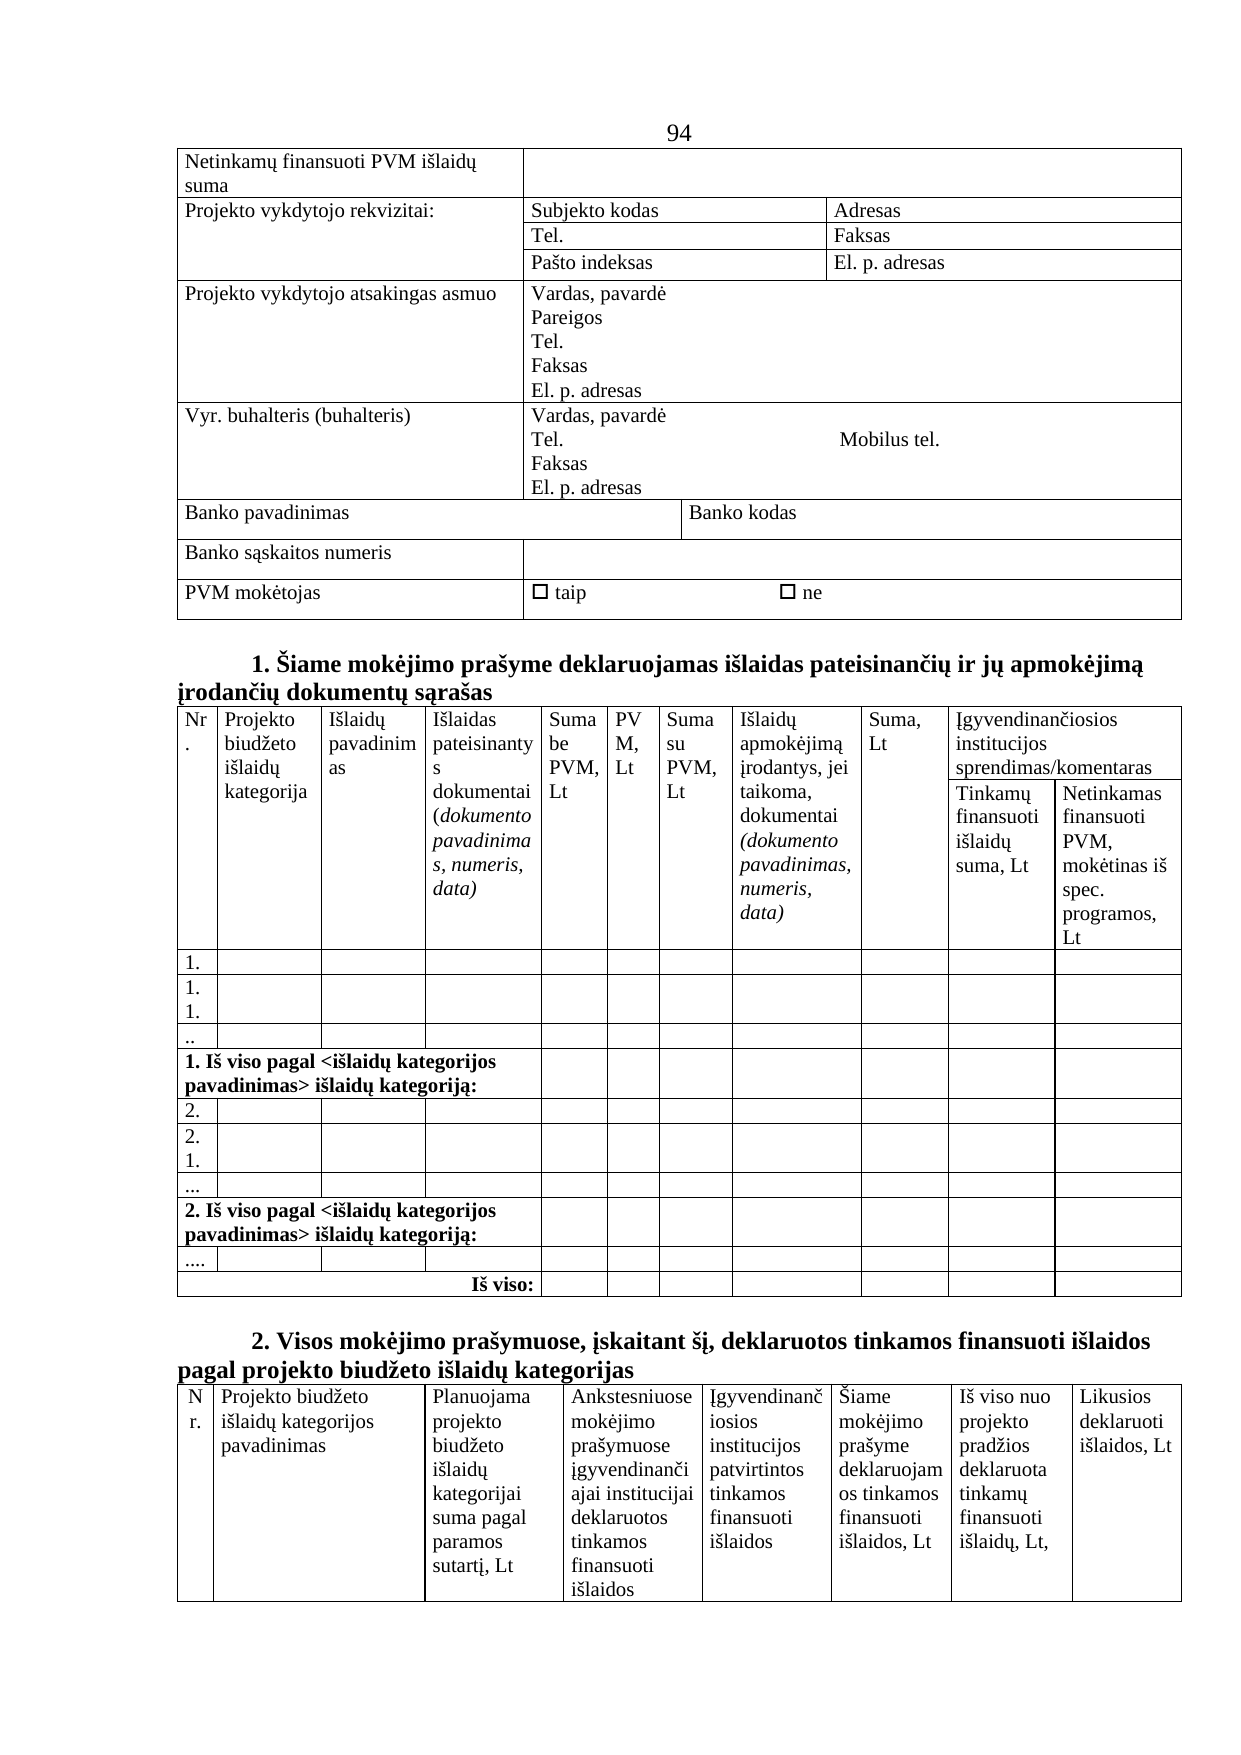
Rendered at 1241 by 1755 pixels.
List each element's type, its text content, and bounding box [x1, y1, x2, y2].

table_cell [426, 1124, 541, 1172]
text 1. Šiame mokėjimo prašyme deklaruojamas išlaidas pateisinančių ir jų apmokėjimą įrodančių dokumentų sąrašas [177, 649, 1181, 706]
table_cell [218, 1173, 321, 1197]
table_cell 1. Iš viso pagal <išlaidų kategorijos pavadinimas> išlaidų kategoriją: [178, 1049, 541, 1097]
table_cell [660, 950, 732, 974]
table_cell [322, 975, 425, 1023]
table_header Nr. [178, 1385, 213, 1601]
table_cell [660, 1247, 732, 1271]
table_cell [608, 1173, 659, 1197]
table_cell Pašto indeksas [524, 250, 826, 280]
table_header Projekto biudžeto išlaidų kategorija [218, 707, 321, 949]
table_cell [218, 950, 321, 974]
table_cell Netinkamų finansuoti PVM išlaidų suma [178, 149, 523, 197]
table_cell [1056, 1173, 1181, 1197]
table_cell [218, 975, 321, 1023]
table_cell [218, 1099, 321, 1122]
table_cell [733, 1198, 861, 1246]
table_cell [862, 1247, 948, 1271]
table_cell [733, 1024, 861, 1048]
table_cell [949, 975, 1054, 1023]
table_cell [218, 1024, 321, 1048]
table_cell [542, 950, 607, 974]
table_cell [1056, 1024, 1181, 1048]
table_cell [862, 1272, 948, 1296]
table_cell [322, 950, 425, 974]
table_cell [733, 1173, 861, 1197]
table_cell [862, 950, 948, 974]
table_cell Banko sąskaitos numeris [178, 540, 523, 579]
table_header PVM, Lt [608, 707, 659, 949]
table_header Suma, Lt [862, 707, 948, 949]
table_cell [322, 1124, 425, 1172]
table_cell [608, 950, 659, 974]
table_cell [949, 1173, 1054, 1197]
table_cell [949, 1024, 1054, 1048]
table_cell [862, 1173, 948, 1197]
table_cell [426, 1024, 541, 1048]
table_cell [524, 540, 1181, 579]
text 2. Visos mokėjimo prašymuose, įskaitant šį, deklaruotos tinkamos finansuoti išlaidos pagal projekto biudžeto išlaidų kategorijas [177, 1326, 1181, 1383]
table_cell [608, 975, 659, 1023]
table_cell [733, 975, 861, 1023]
table_cell [949, 1049, 1054, 1097]
table_cell [1056, 1124, 1181, 1172]
table_cell 2. [178, 1099, 217, 1122]
table_cell [542, 1099, 607, 1122]
table_cell Netinkamas finansuoti PVM, mokėtinas iš spec. programos, Lt [1056, 780, 1181, 949]
table_cell [542, 1198, 607, 1246]
table_header Likusios deklaruoti išlaidos, Lt [1073, 1385, 1181, 1601]
table_cell [218, 1124, 321, 1172]
table_cell [608, 1049, 659, 1097]
table_cell [862, 1198, 948, 1246]
table_cell 2. Iš viso pagal <išlaidų kategorijos pavadinimas> išlaidų kategoriją: [178, 1198, 541, 1246]
table_cell [1056, 950, 1181, 974]
table_cell [426, 975, 541, 1023]
table_cell [660, 1173, 732, 1197]
table_cell [660, 1099, 732, 1122]
table_cell [660, 1024, 732, 1048]
table_cell [733, 1099, 861, 1122]
table_cell [733, 1049, 861, 1097]
table_cell Iš viso: [178, 1272, 541, 1296]
table_cell [542, 1247, 607, 1271]
table_cell [733, 1247, 861, 1271]
table_cell 1.1. [178, 975, 217, 1023]
table_cell [1056, 975, 1181, 1023]
table_cell Subjekto kodas [524, 198, 826, 222]
table_cell Vardas, pavardė Tel. Mobilus tel. Faksas El. p. adresas [524, 403, 1181, 499]
table_cell [322, 1024, 425, 1048]
table_cell [660, 1124, 732, 1172]
table_cell [733, 1272, 861, 1296]
table_cell [1056, 1099, 1181, 1122]
table_cell [524, 149, 1181, 197]
table_cell [862, 1099, 948, 1122]
table_cell [949, 950, 1054, 974]
table_cell Faksas [827, 223, 1181, 249]
table_header Įgyvendinančiosios institucijos patvirtintos tinkamos finansuoti išlaidos [703, 1385, 831, 1601]
table_header Šiame mokėjimo prašyme deklaruojamos tinkamos finansuoti išlaidos, Lt [832, 1385, 951, 1601]
table_cell [218, 1247, 321, 1271]
table_cell [542, 1272, 607, 1296]
table_cell [660, 975, 732, 1023]
table_cell .. [178, 1024, 217, 1048]
table_cell Vyr. buhalteris (buhalteris) [178, 403, 523, 499]
table_header Išlaidas pateisinantys dokumentai (dokumento pavadinimas, numeris, data) [426, 707, 541, 949]
table_cell ... [178, 1173, 217, 1197]
table_cell [862, 1124, 948, 1172]
table_cell [608, 1272, 659, 1296]
table_cell Tinkamų finansuoti išlaidų suma, Lt [949, 780, 1054, 949]
table_cell [1056, 1198, 1181, 1246]
table_header Išlaidų pavadinimas [322, 707, 425, 949]
table_cell [426, 1099, 541, 1122]
table_header Nr. [178, 707, 217, 949]
table_cell o taip o ne [524, 580, 1181, 619]
table_header Suma be PVM, Lt [542, 707, 607, 949]
table_cell .... [178, 1247, 217, 1271]
table_cell [862, 975, 948, 1023]
table_cell [949, 1099, 1054, 1122]
table_cell Vardas, pavardė Pareigos Tel. Faksas El. p. adresas [524, 281, 1181, 402]
table_cell [542, 1124, 607, 1172]
table_cell [542, 1049, 607, 1097]
table_cell [862, 1024, 948, 1048]
table_cell Banko pavadinimas [178, 500, 681, 539]
table_cell [608, 1024, 659, 1048]
table_cell [608, 1124, 659, 1172]
table_cell [608, 1099, 659, 1122]
table_cell 2.1. [178, 1124, 217, 1172]
table_cell [949, 1272, 1054, 1296]
table_cell [949, 1198, 1054, 1246]
table_header Projekto biudžeto išlaidų kategorijos pavadinimas [214, 1385, 424, 1601]
table_cell [862, 1049, 948, 1097]
table_cell [949, 1124, 1054, 1172]
table_cell Banko kodas [682, 500, 1181, 539]
table_cell [322, 1099, 425, 1122]
table_cell 1. [178, 950, 217, 974]
table_header Įgyvendinančiosios institucijos sprendimas/komentaras [949, 707, 1181, 779]
table_cell [426, 1247, 541, 1271]
table_cell [542, 975, 607, 1023]
table_cell PVM mokėtojas [178, 580, 523, 619]
table_cell Projekto vykdytojo rekvizitai: [178, 198, 523, 280]
table_cell El. p. adresas [827, 250, 1181, 280]
table_cell [542, 1024, 607, 1048]
table_header Suma su PVM, Lt [660, 707, 732, 949]
table_header Planuojama projekto biudžeto išlaidų kategorijai suma pagal paramos sutartį, Lt [426, 1385, 563, 1601]
table_header Ankstesniuose mokėjimo prašymuose įgyvendinančiajai institucijai deklaruotos tinkamos finansuoti išlaidos [564, 1385, 702, 1601]
table_cell [733, 1124, 861, 1172]
table_cell Projekto vykdytojo atsakingas asmuo [178, 281, 523, 402]
table_cell [542, 1173, 607, 1197]
table_cell [660, 1198, 732, 1246]
table_cell [1056, 1247, 1181, 1271]
table_cell [608, 1247, 659, 1271]
table_cell [426, 950, 541, 974]
table_cell [322, 1247, 425, 1271]
table_cell [1056, 1049, 1181, 1097]
table_cell [733, 950, 861, 974]
table_cell [660, 1272, 732, 1296]
table_header Išlaidų apmokėjimą įrodantys, jei taikoma, dokumentai (dokumento pavadinimas, numeris, data) [733, 707, 861, 949]
table_cell Tel. [524, 223, 826, 249]
table_cell [322, 1173, 425, 1197]
table_cell [608, 1198, 659, 1246]
table_cell [660, 1049, 732, 1097]
table_cell [1056, 1272, 1181, 1296]
table_cell [949, 1247, 1054, 1271]
table_cell [426, 1173, 541, 1197]
table_header Iš viso nuo projekto pradžios deklaruota tinkamų finansuoti išlaidų, Lt, [952, 1385, 1072, 1601]
table_cell Adresas [827, 198, 1181, 222]
